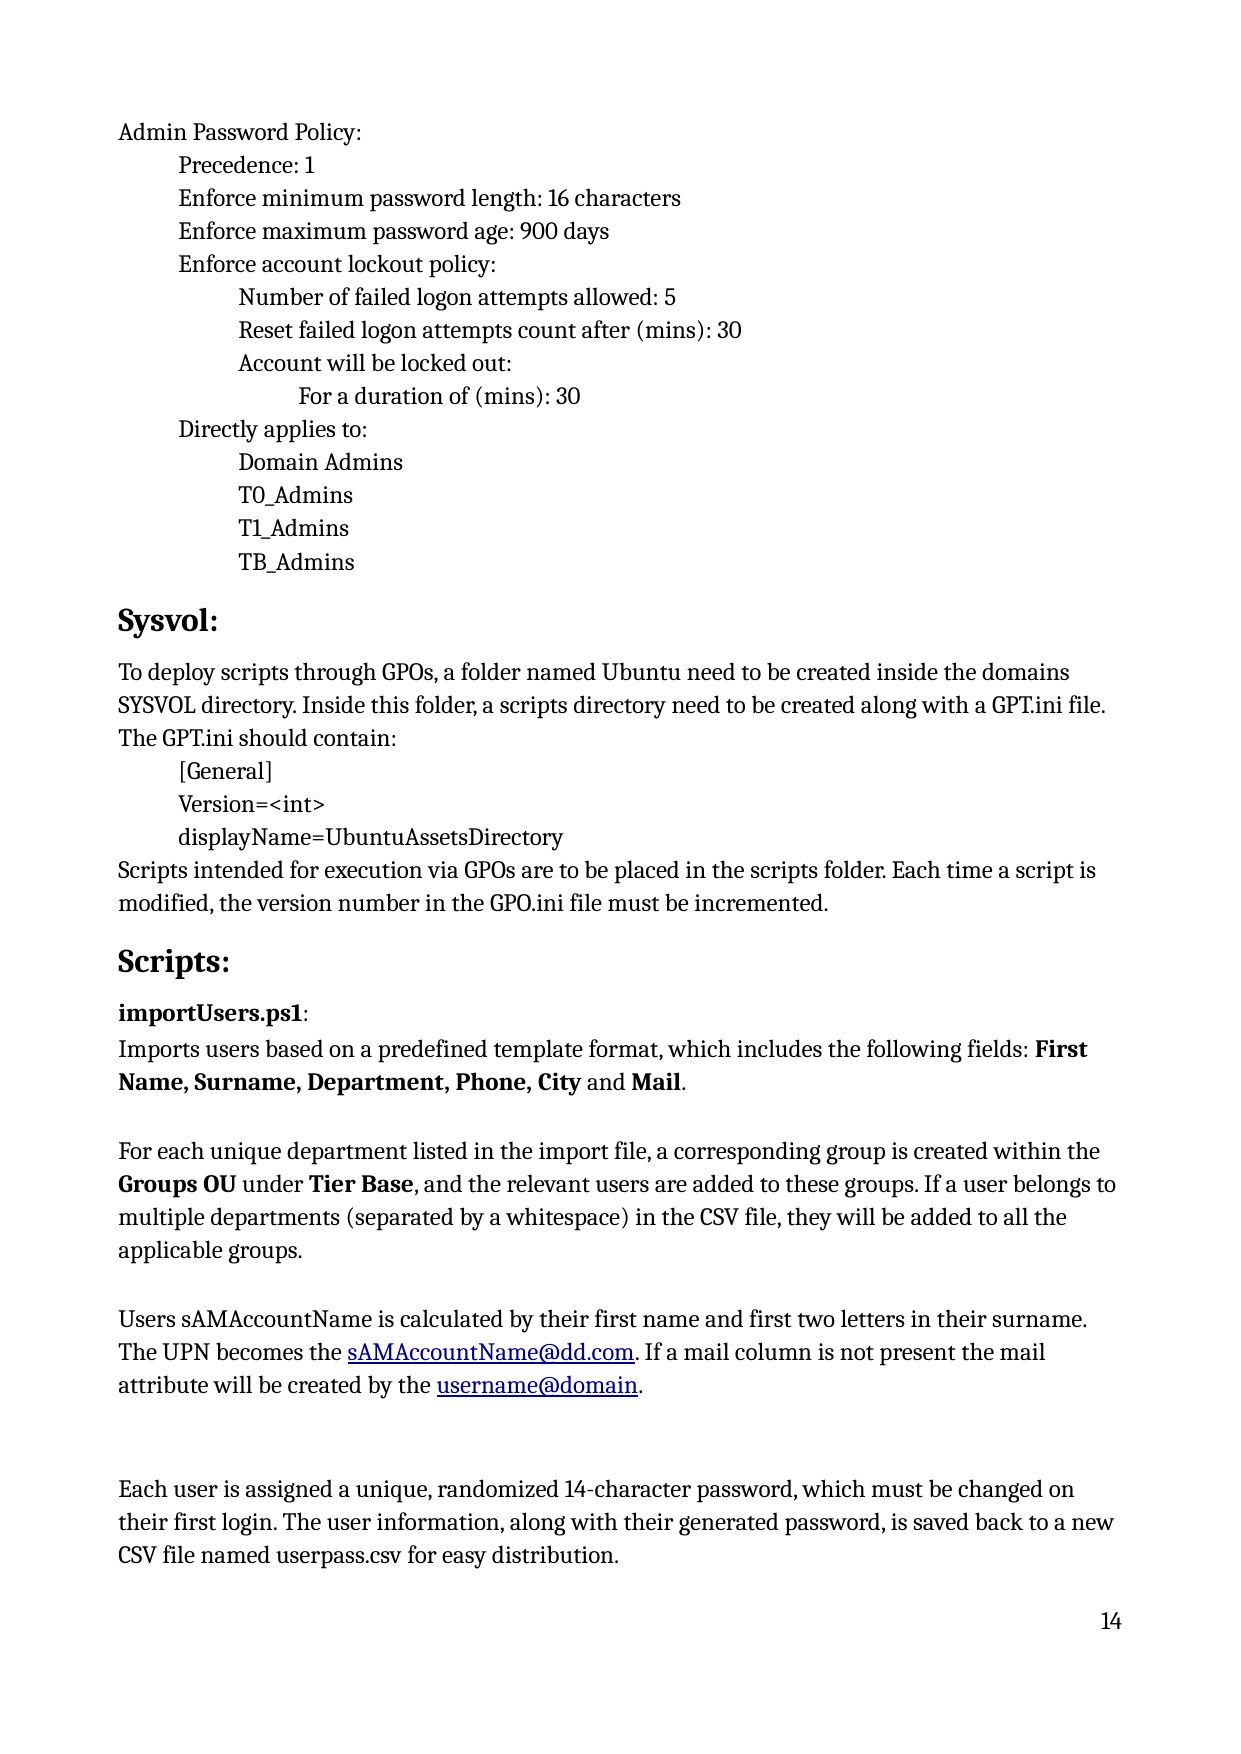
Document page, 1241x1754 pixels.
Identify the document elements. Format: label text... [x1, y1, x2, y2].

text Users sAMAccountName is calculated by their first name and first two letters in their surname. The UPN becomes the sAMAccountName@dd.com. If a mail column is not present the mail attribute will be created by the username@domain. [118, 1305, 1122, 1399]
subtitle Scripts: [118, 943, 1122, 981]
subtitle Sysvol: [118, 601, 1122, 639]
text T1_Admins [118, 514, 1122, 543]
text For a duration of (mins): 30 [118, 382, 1122, 411]
text TB_Admins [118, 547, 1122, 576]
text Each user is assigned a unique, randomized 14-character password, which must be changed on their first login. The user information, along with their generated password, is saved back to a new CSV file named userpass.csv for easy distribution. [118, 1475, 1122, 1570]
text To deploy scripts through GPOs, a folder named Ubuntu need to be created inside the domains SYSVOL directory. Inside this folder, a scripts directory need to be created along with a GPT.ini file. The GPT.ini should contain: [General] Version=<int> displayName=UbuntuAssetsDirectory Scripts intended for execution via GPOs are to be placed in the scripts folder. Each time a script is modified, the version number in the GPO.ini file must be incremented. [118, 658, 1122, 918]
text For each unique department listed in the import file, a corresponding group is created within the Groups OU under Tier Base, and the relevant users are added to these groups. If a user belongs to multiple departments (separated by a whitespace) in the CSV file, they will be added to all the applicable groups. [118, 1104, 1122, 1298]
text Reset failed logon attempts count after (mins): 30 [118, 316, 1122, 345]
text Admin Password Policy: [118, 118, 1122, 147]
text T0_Admins [118, 481, 1122, 510]
text Domain Admins [118, 448, 1122, 477]
text Imports users based on a predefined template format, which includes the following fields: First Name, Surname, Department, Phone, City and Mail. [118, 1035, 1122, 1097]
text Enforce maximum password age: 900 days [118, 217, 1122, 246]
text Account will be locked out: [118, 349, 1122, 378]
text Enforce account lockout policy: [118, 250, 1122, 279]
text Precedence: 1 [118, 151, 1122, 180]
text importUsers.ps1: [118, 999, 1122, 1028]
text Number of failed logon attempts allowed: 5 [118, 283, 1122, 312]
text Directly applies to: [118, 415, 1122, 444]
text Enforce minimum password length: 16 characters [118, 184, 1122, 213]
